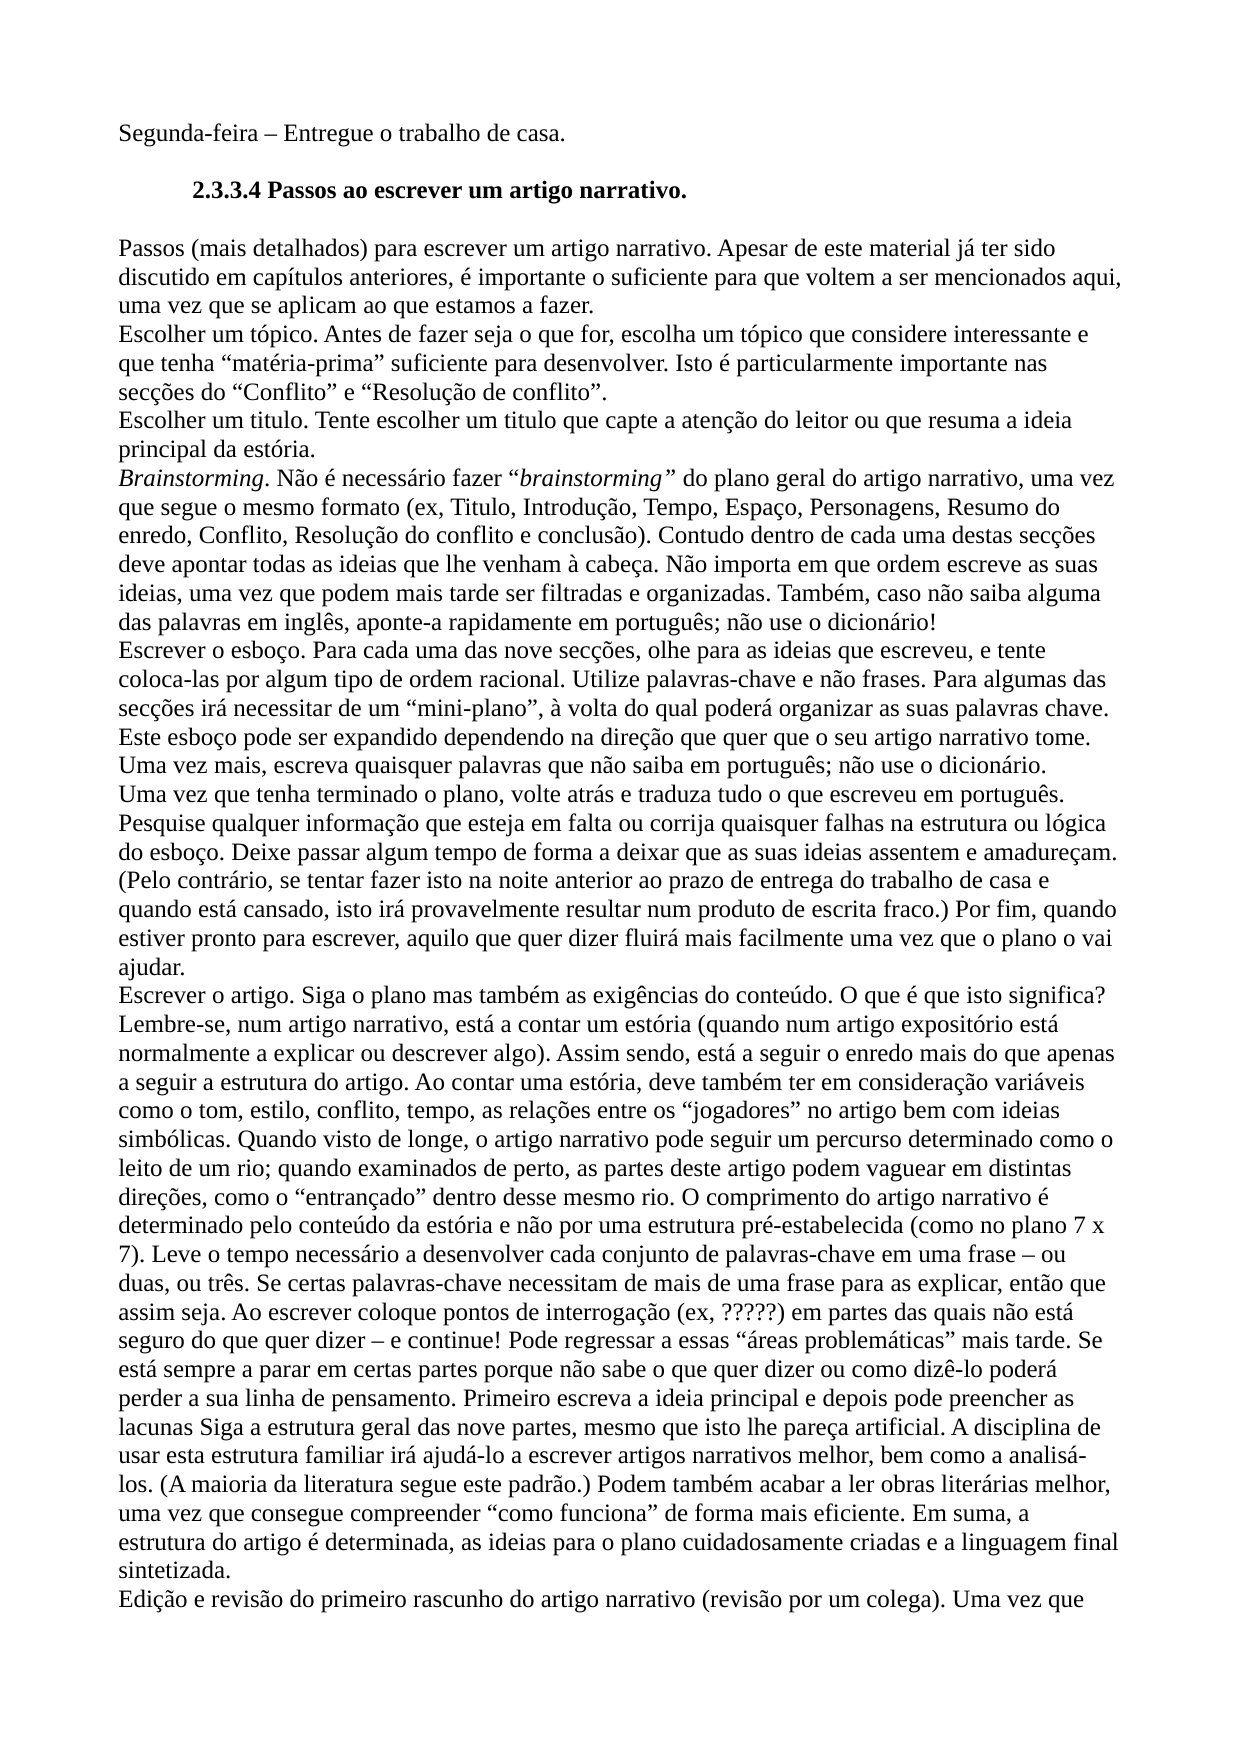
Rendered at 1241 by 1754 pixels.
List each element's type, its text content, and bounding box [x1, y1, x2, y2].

text Uma vez que tenha terminado o plano, volte atrás e traduza tudo o que escreveu em português. Pesquise qualquer informação que esteja em falta ou corrija quaisquer falhas na estrutura ou lógica do esboço. Deixe passar algum tempo de forma a deixar que as suas ideias assentem e amadureçam. (Pelo contrário, se tentar fazer isto na noite anterior ao prazo de entrega do trabalho de casa e quando está cansado, isto irá provavelmente resultar num produto de escrita fraco.) Por fim, quando estiver pronto para escrever, aquilo que quer dizer fluirá mais facilmente uma vez que o plano o vai ajudar. [118, 779, 1122, 981]
text 2.3.3.4 Passos ao escrever um artigo narrativo. [118, 176, 1122, 204]
text Segunda-feira – Entregue o trabalho de casa. [118, 118, 1122, 147]
text Escolher um tópico. Antes de fazer seja o que for, escolha um tópico que considere interessante e que tenha “matéria-prima” suficiente para desenvolver. Isto é particularmente importante nas secções do “Conflito” e “Resolução de conflito”. [118, 319, 1122, 406]
text Edição e revisão do primeiro rascunho do artigo narrativo (revisão por um colega). Uma vez que [118, 1584, 1122, 1613]
text Passos (mais detalhados) para escrever um artigo narrativo. Apesar de este material já ter sido discutido em capítulos anteriores, é importante o suficiente para que voltem a ser mencionados aqui, uma vez que se aplicam ao que estamos a fazer. [118, 233, 1122, 319]
text Brainstorming. Não é necessário fazer “brainstorming” do plano geral do artigo narrativo, uma vez que segue o mesmo formato (ex, Titulo, Introdução, Tempo, Espaço, Personagens, Resumo do enredo, Conflito, Resolução do conflito e conclusão). Contudo dentro de cada uma destas secções deve apontar todas as ideias que lhe venham à cabeça. Não importa em que ordem escreve as suas ideias, uma vez que podem mais tarde ser filtradas e organizadas. Também, caso não saiba alguma das palavras em inglês, aponte-a rapidamente em português; não use o dicionário! [118, 463, 1122, 636]
text Escrever o esboço. Para cada uma das nove secções, olhe para as ideias que escreveu, e tente coloca-las por algum tipo de ordem racional. Utilize palavras-chave e não frases. Para algumas das secções irá necessitar de um “mini-plano”, à volta do qual poderá organizar as suas palavras chave. Este esboço pode ser expandido dependendo na direção que quer que o seu artigo narrativo tome. Uma vez mais, escreva quaisquer palavras que não saiba em português; não use o dicionário. [118, 636, 1122, 779]
text Escrever o artigo. Siga o plano mas também as exigências do conteúdo. O que é que isto significa? Lembre-se, num artigo narrativo, está a contar um estória (quando num artigo expositório está normalmente a explicar ou descrever algo). Assim sendo, está a seguir o enredo mais do que apenas a seguir a estrutura do artigo. Ao contar uma estória, deve também ter em consideração variáveis como o tom, estilo, conflito, tempo, as relações entre os “jogadores” no artigo bem com ideias simbólicas. Quando visto de longe, o artigo narrativo pode seguir um percurso determinado como o leito de um rio; quando examinados de perto, as partes deste artigo podem vaguear em distintas direções, como o “entrançado” dentro desse mesmo rio. O comprimento do artigo narrativo é determinado pelo conteúdo da estória e não por uma estrutura pré-estabelecida (como no plano 7 x 7). Leve o tempo necessário a desenvolver cada conjunto de palavras-chave em uma frase – ou duas, ou três. Se certas palavras-chave necessitam de mais de uma frase para as explicar, então que assim seja. Ao escrever coloque pontos de interrogação (ex, ?????) em partes das quais não está seguro do que quer dizer – e continue! Pode regressar a essas “áreas problemáticas” mais tarde. Se está sempre a parar em certas partes porque não sabe o que quer dizer ou como dizê-lo poderá perder a sua linha de pensamento. Primeiro escreva a ideia principal e depois pode preencher as lacunas Siga a estrutura geral das nove partes, mesmo que isto lhe pareça artificial. A disciplina de usar esta estrutura familiar irá ajudá-lo a escrever artigos narrativos melhor, bem como a analisá-los. (A maioria da literatura segue este padrão.) Podem também acabar a ler obras literárias melhor, uma vez que consegue compreender “como funciona” de forma mais eficiente. Em suma, a estrutura do artigo é determinada, as ideias para o plano cuidadosamente criadas e a linguagem final sintetizada. [118, 981, 1122, 1584]
text Escolher um titulo. Tente escolher um titulo que capte a atenção do leitor ou que resuma a ideia principal da estória. [118, 406, 1122, 463]
